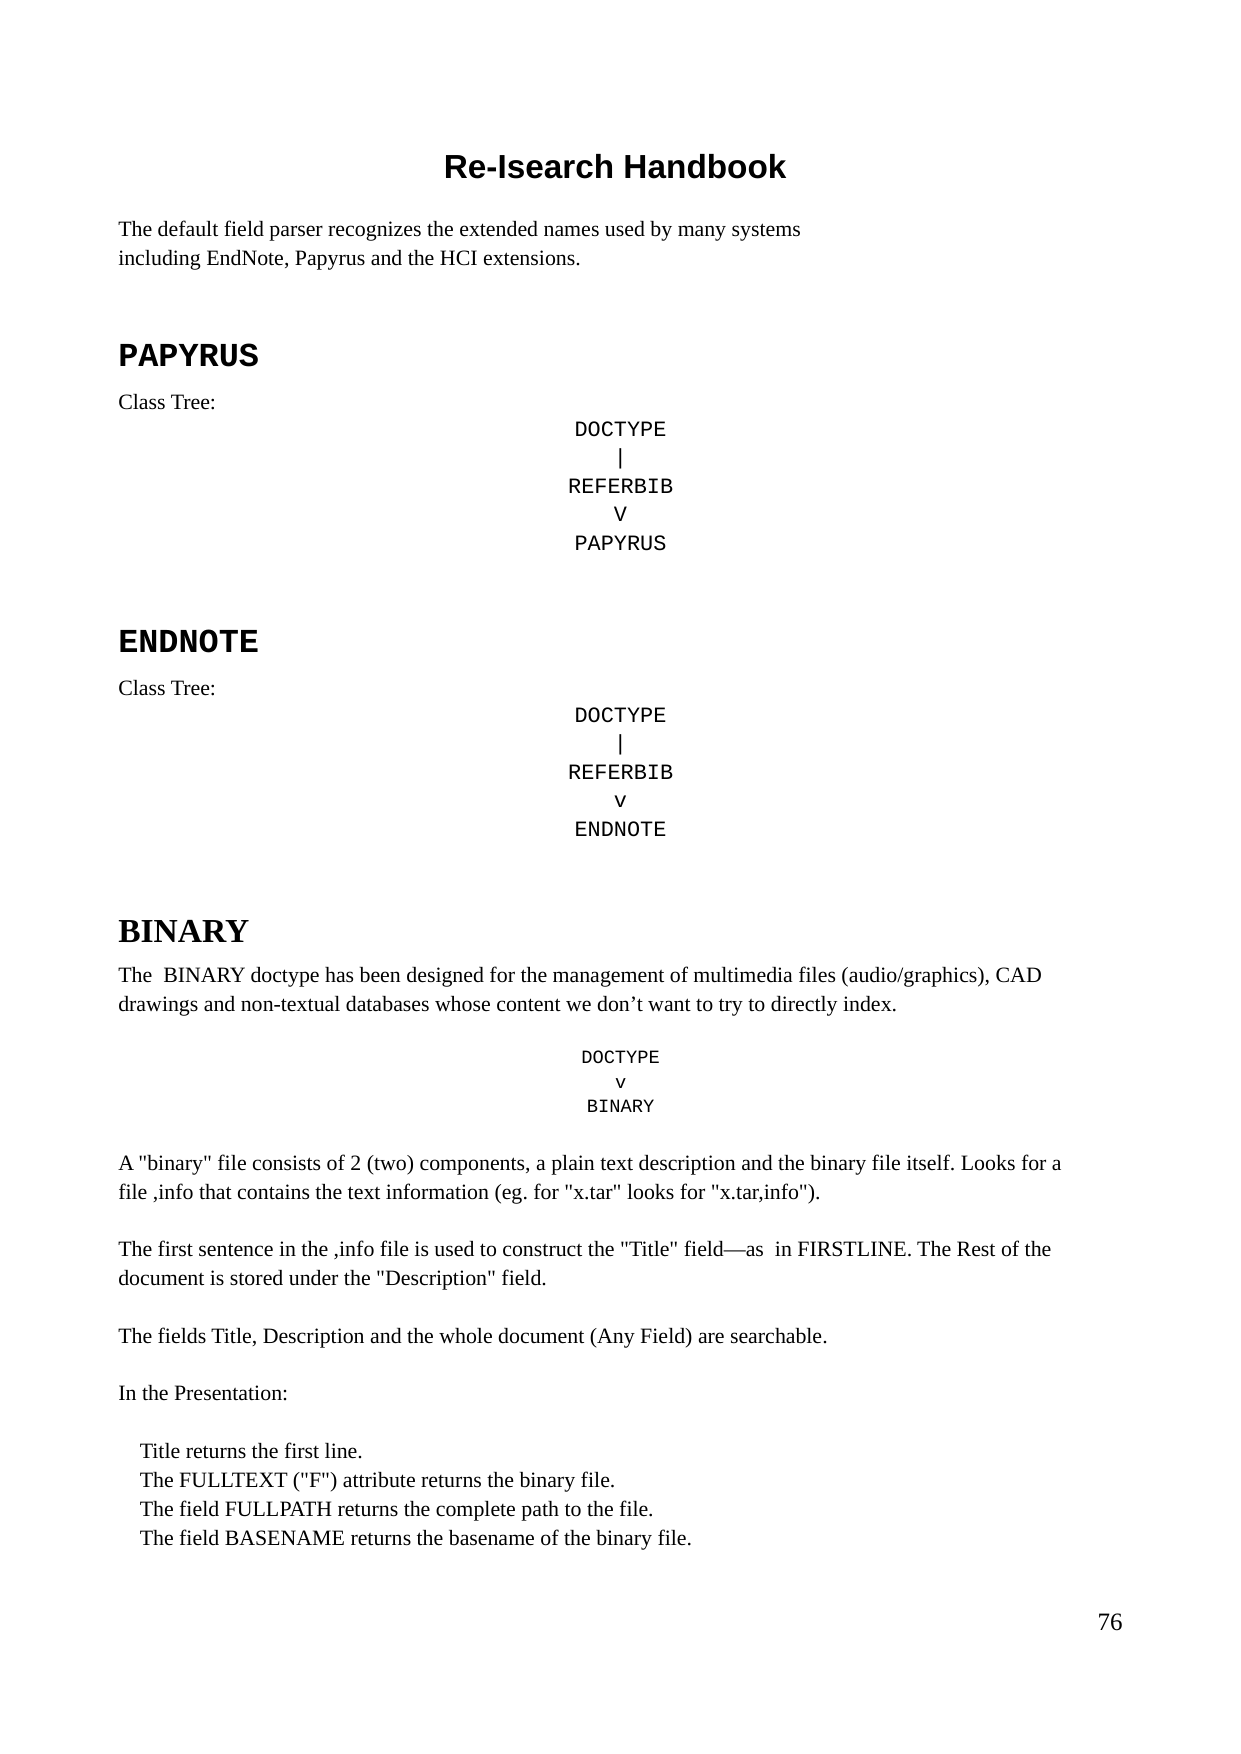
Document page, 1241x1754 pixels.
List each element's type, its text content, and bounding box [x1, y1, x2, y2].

text BINARY [118, 1097, 1122, 1118]
text The default field parser recognizes the extended names used by many systems [118, 216, 1122, 241]
text DOCTYPE [118, 704, 1122, 729]
text V [118, 503, 1122, 528]
text | [118, 732, 1122, 757]
text v [118, 1073, 1122, 1094]
text | [118, 446, 1122, 471]
text The FULLTEXT ("F") attribute returns the binary file. [118, 1467, 1122, 1492]
text Class Tree: [118, 675, 1122, 700]
subtitle ENDNOTE [118, 624, 1122, 663]
text DOCTYPE [118, 1048, 1122, 1069]
text v [118, 789, 1122, 814]
text The field BASENAME returns the basename of the binary file. [118, 1525, 1122, 1550]
text In the Presentation: [118, 1380, 1122, 1406]
text The fields Title, Description and the whole document (Any Field) are searchable. [118, 1323, 1122, 1348]
text ENDNOTE [118, 818, 1122, 843]
text REFERBIB [118, 761, 1122, 786]
subtitle BINARY [118, 911, 1122, 949]
text DOCTYPE [118, 418, 1122, 443]
text The BINARY doctype has been designed for the management of multimedia files (audio/graphics), CAD drawings and non-textual databases whose content we don’t want to try to directly index. [118, 962, 1122, 1016]
text Class Tree: [118, 389, 1122, 414]
subtitle PAPYRUS [118, 338, 1122, 377]
text The field FULLPATH returns the complete path to the file. [118, 1496, 1122, 1521]
text Title returns the first line. [118, 1438, 1122, 1463]
text PAPYRUS [118, 532, 1122, 557]
text A "binary" file consists of 2 (two) components, a plain text description and the binary file itself. Looks for a file ,info that contains the text information (eg. for "x.tar" looks for "x.tar,info"). [118, 1150, 1122, 1204]
text The first sentence in the ,info file is used to construct the "Title" field—as in FIRSTLINE. The Rest of the document is stored under the "Description" field. [118, 1236, 1122, 1291]
text including EndNote, Papyrus and the HCI extensions. [118, 245, 1122, 270]
text REFERBIB [118, 475, 1122, 500]
